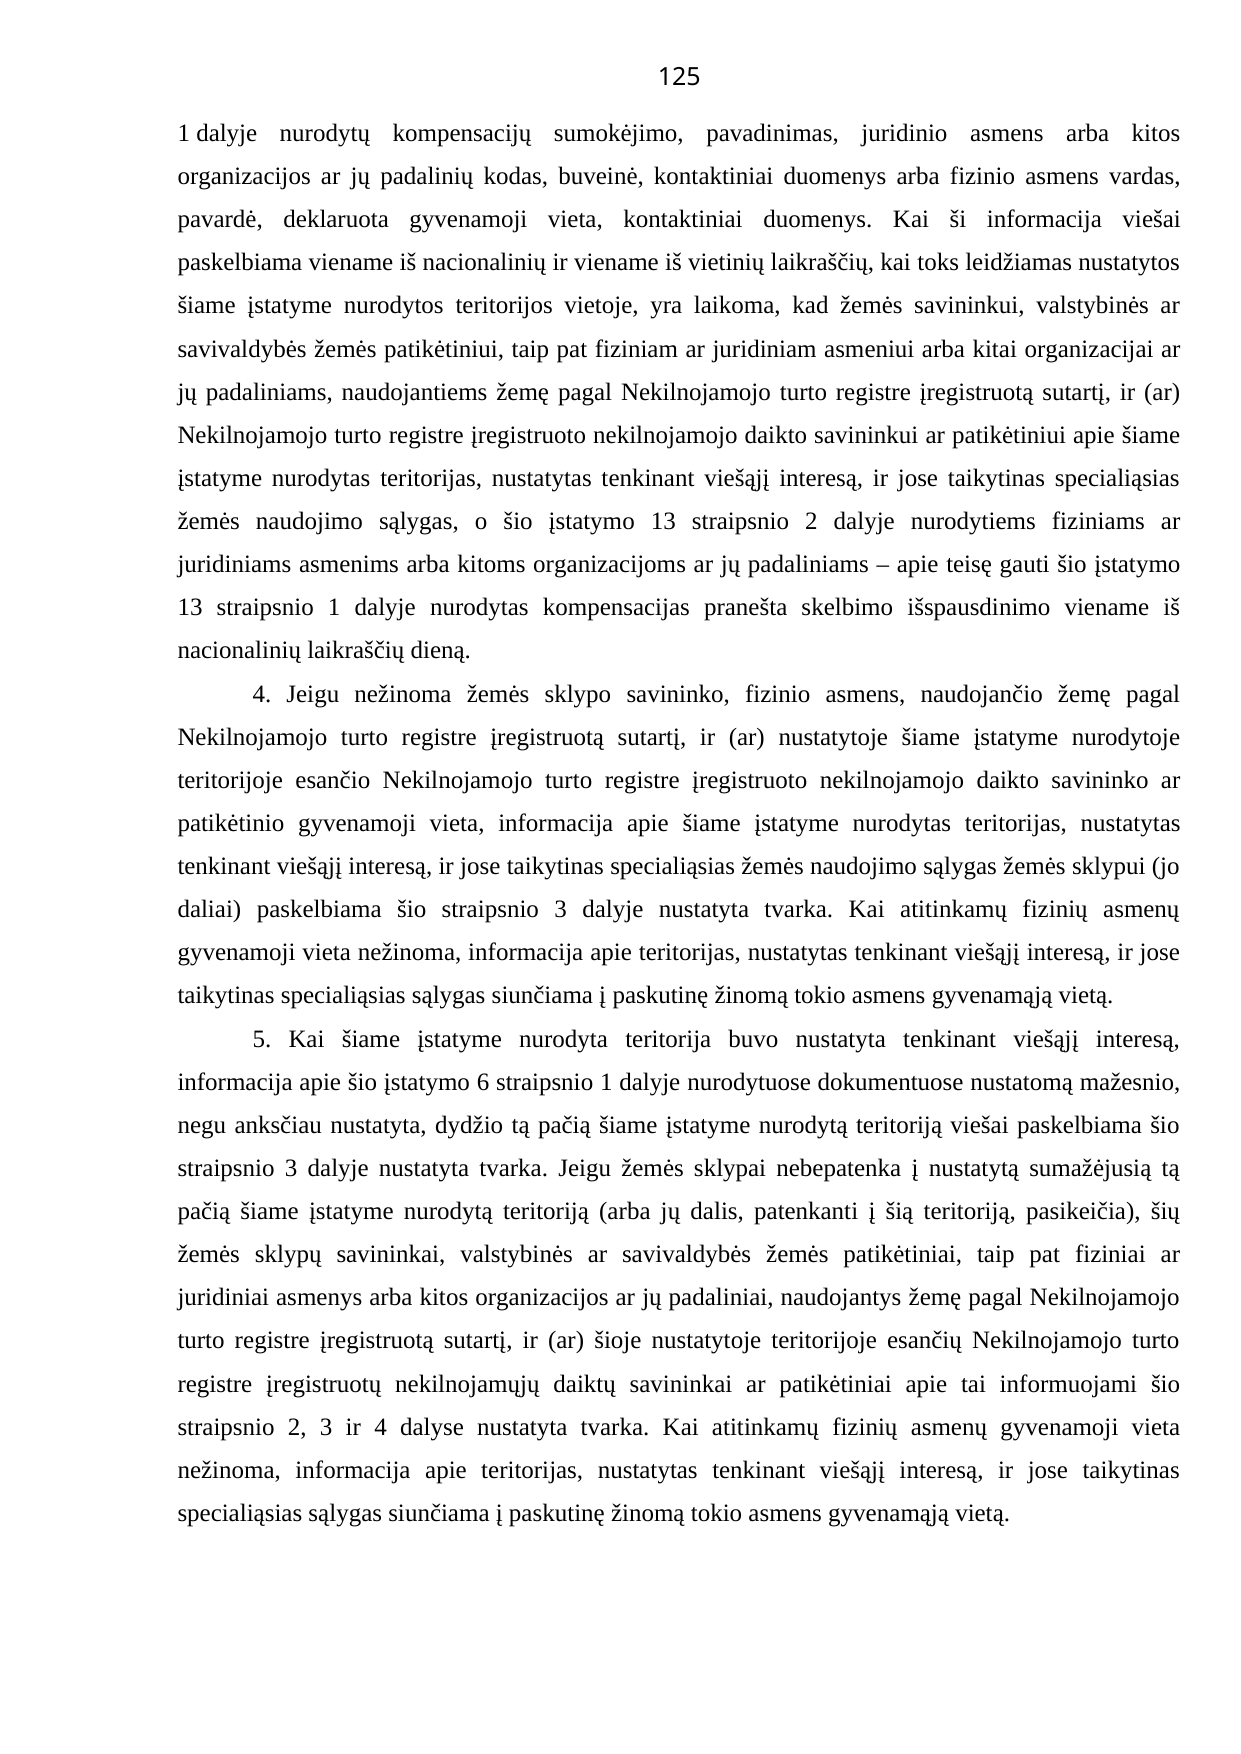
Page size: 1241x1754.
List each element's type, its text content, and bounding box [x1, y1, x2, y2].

text 5. Kai šiame įstatyme nurodyta teritorija buvo nustatyta tenkinant viešąjį interesą, informacija apie šio įstatymo 6 straipsnio 1 dalyje nurodytuose dokumentuose nustatomą mažesnio, negu anksčiau nustatyta, dydžio tą pačią šiame įstatyme nurodytą teritoriją viešai paskelbiama šio straipsnio 3 dalyje nustatyta tvarka. Jeigu žemės sklypai nebepatenka į nustatytą sumažėjusią tą pačią šiame įstatyme nurodytą teritoriją (arba jų dalis, patenkanti į šią teritoriją, pasikeičia), šių žemės sklypų savininkai, valstybinės ar savivaldybės žemės patikėtiniai, taip pat fiziniai ar juridiniai asmenys arba kitos organizacijos ar jų padaliniai, naudojantys žemę pagal Nekilnojamojo turto registre įregistruotą sutartį, ir (ar) šioje nustatytoje teritorijoje esančių Nekilnojamojo turto registre įregistruotų nekilnojamųjų daiktų savininkai ar patikėtiniai apie tai informuojami šio straipsnio 2, 3 ir 4 dalyse nustatyta tvarka. Kai atitinkamų fizinių asmenų gyvenamoji vieta nežinoma, informacija apie teritorijas, nustatytas tenkinant viešąjį interesą, ir jose taikytinas specialiąsias sąlygas siunčiama į paskutinę žinomą tokio asmens gyvenamąją vietą. [177, 1024, 1181, 1527]
text 1 dalyje nurodytų kompensacijų sumokėjimo, pavadinimas, juridinio asmens arba kitos organizacijos ar jų padalinių kodas, buveinė, kontaktiniai duomenys arba fizinio asmens vardas, pavardė, deklaruota gyvenamoji vieta, kontaktiniai duomenys. Kai ši informacija viešai paskelbiama viename iš nacionalinių ir viename iš vietinių laikraščių, kai toks leidžiamas nustatytos šiame įstatyme nurodytos teritorijos vietoje, yra laikoma, kad žemės savininkui, valstybinės ar savivaldybės žemės patikėtiniui, taip pat fiziniam ar juridiniam asmeniui arba kitai organizacijai ar jų padaliniams, naudojantiems žemę pagal Nekilnojamojo turto registre įregistruotą sutartį, ir (ar) Nekilnojamojo turto registre įregistruoto nekilnojamojo daikto savininkui ar patikėtiniui apie šiame įstatyme nurodytas teritorijas, nustatytas tenkinant viešąjį interesą, ir jose taikytinas specialiąsias žemės naudojimo sąlygas, o šio įstatymo 13 straipsnio 2 dalyje nurodytiems fiziniams ar juridiniams asmenims arba kitoms organizacijoms ar jų padaliniams – apie teisę gauti šio įstatymo 13 straipsnio 1 dalyje nurodytas kompensacijas pranešta skelbimo išspausdinimo viename iš nacionalinių laikraščių dieną. [177, 118, 1181, 664]
text 4. Jeigu nežinoma žemės sklypo savininko, fizinio asmens, naudojančio žemę pagal Nekilnojamojo turto registre įregistruotą sutartį, ir (ar) nustatytoje šiame įstatyme nurodytoje teritorijoje esančio Nekilnojamojo turto registre įregistruoto nekilnojamojo daikto savininko ar patikėtinio gyvenamoji vieta, informacija apie šiame įstatyme nurodytas teritorijas, nustatytas tenkinant viešąjį interesą, ir jose taikytinas specialiąsias žemės naudojimo sąlygas žemės sklypui (jo daliai) paskelbiama šio straipsnio 3 dalyje nustatyta tvarka. Kai atitinkamų fizinių asmenų gyvenamoji vieta nežinoma, informacija apie teritorijas, nustatytas tenkinant viešąjį interesą, ir jose taikytinas specialiąsias sąlygas siunčiama į paskutinę žinomą tokio asmens gyvenamąją vietą. [177, 679, 1181, 1009]
